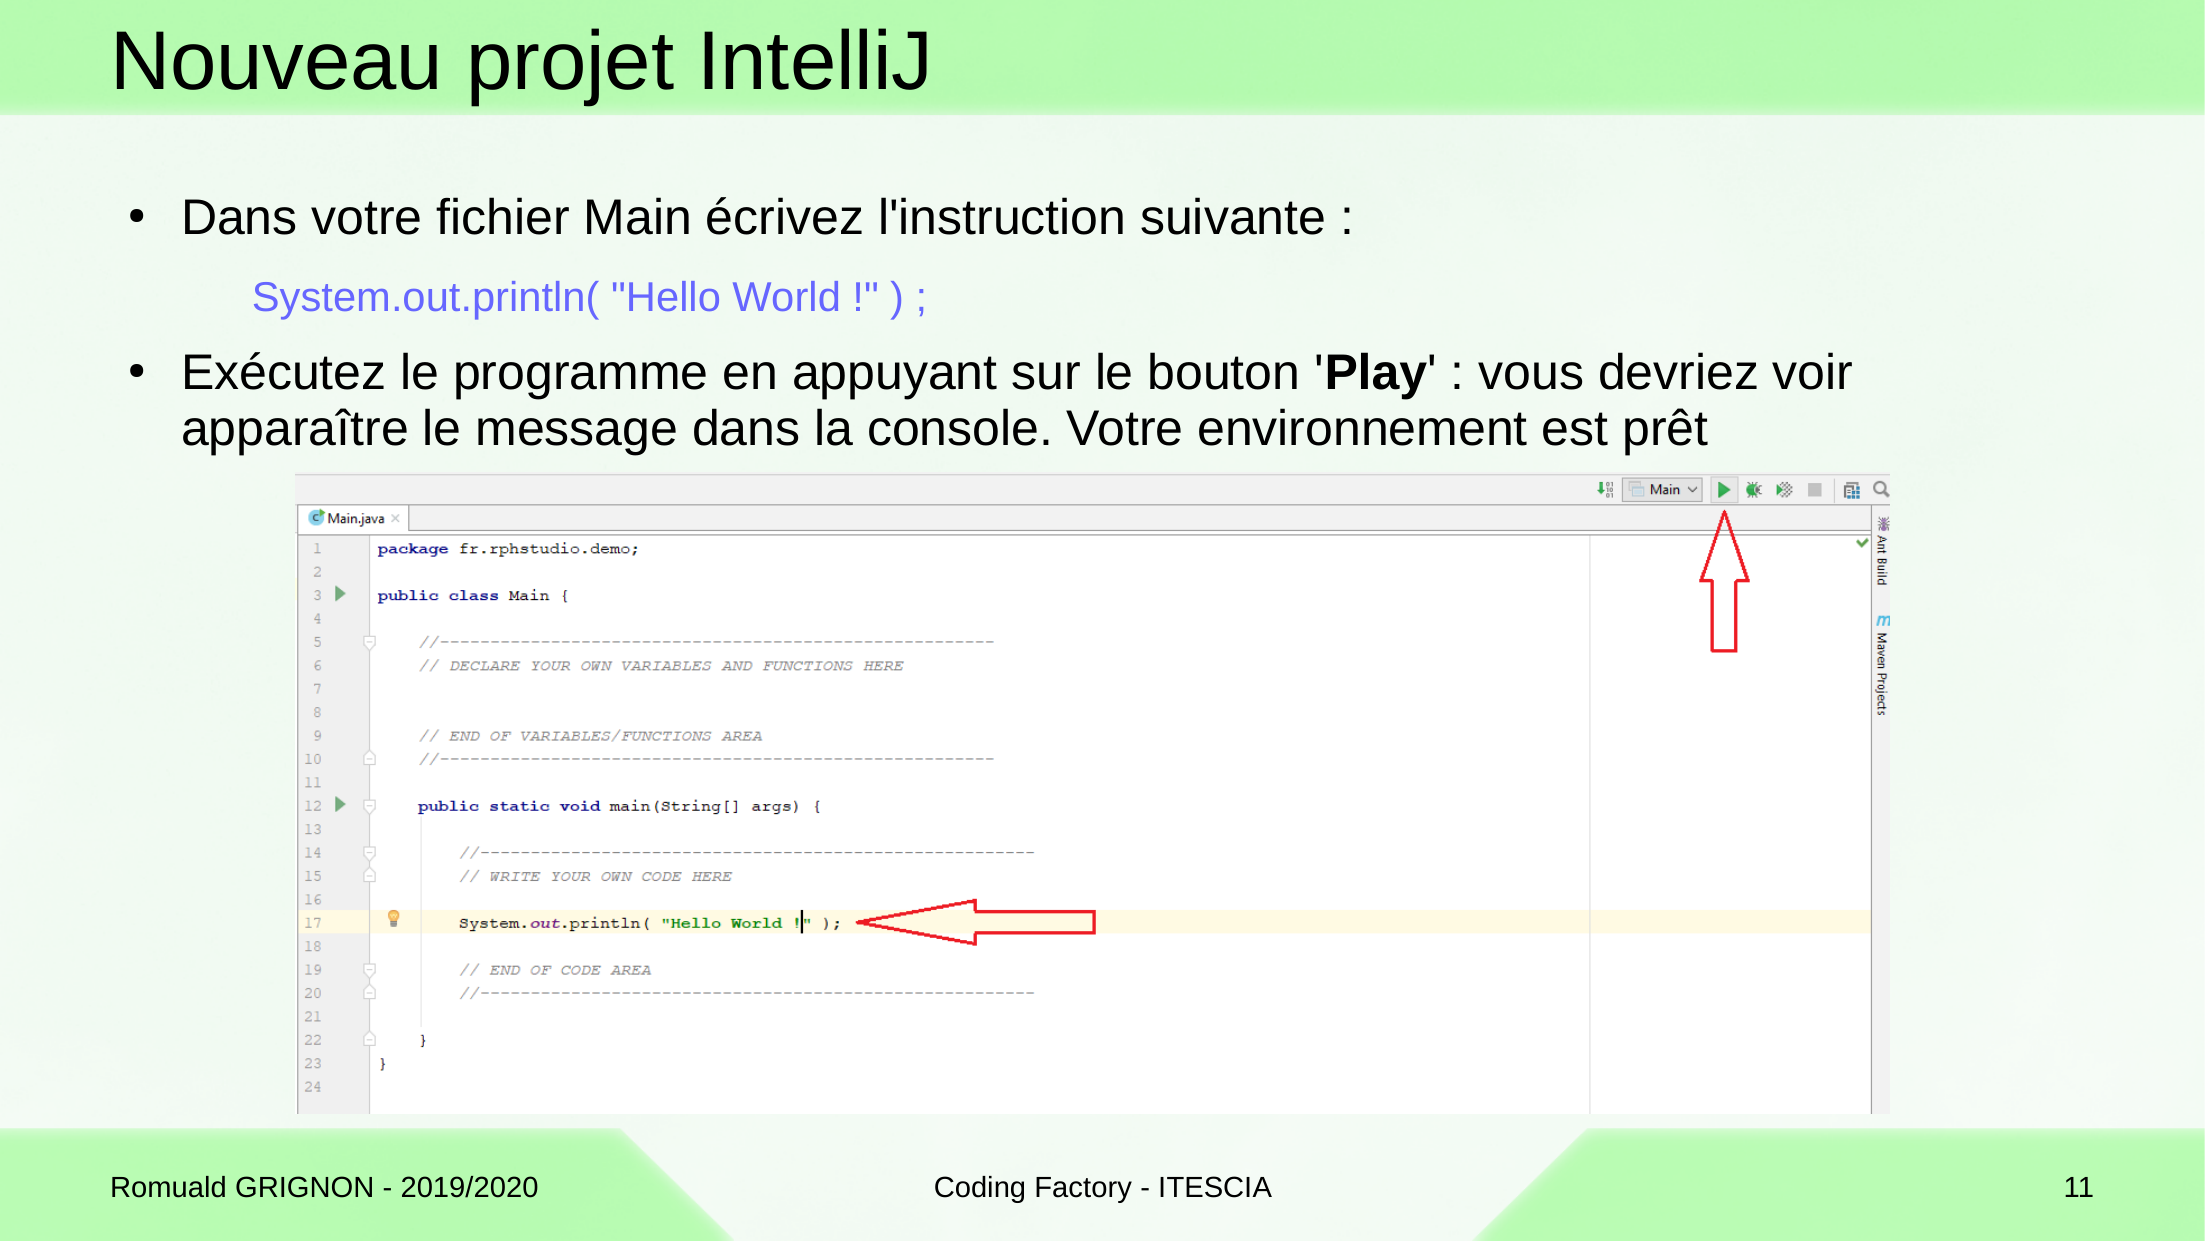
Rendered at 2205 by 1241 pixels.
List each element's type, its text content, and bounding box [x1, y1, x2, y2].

title Nouveau projet IntelliJ [110, 49, 2095, 257]
picture [0, 0, 2205, 1241]
list Dans votre fichier Main écrivez l'instruction suivante : System.out.println( "Hello World !" ) ; Exécutez le programme en appuyant sur le bouton 'Play' : vous devriez voir apparaître le message dans la console. Votre environnement est prêt [110, 259, 2095, 767]
